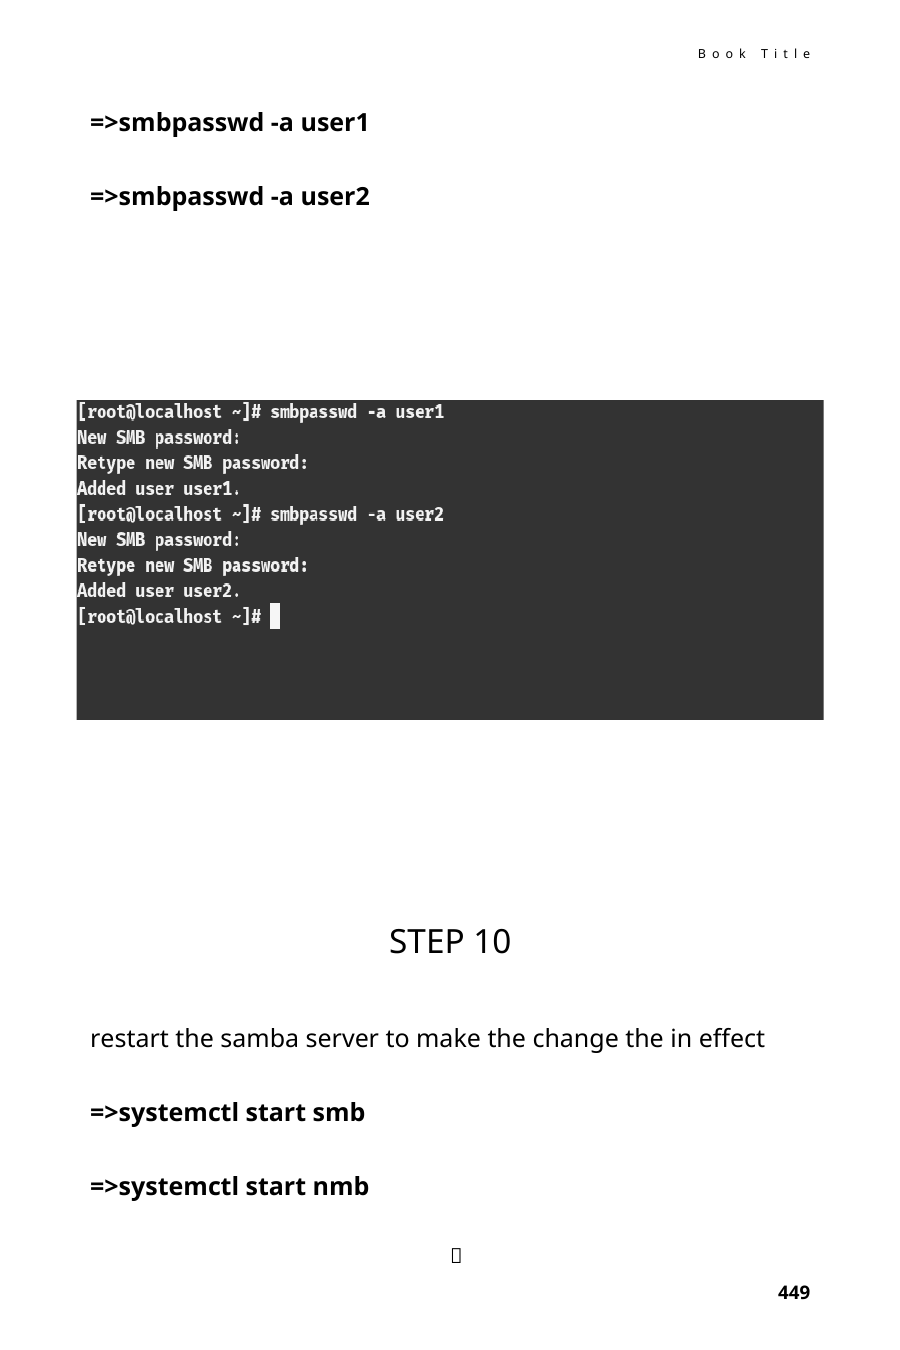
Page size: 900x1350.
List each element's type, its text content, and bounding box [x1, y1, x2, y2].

text =>systemctl start smb [90, 1094, 810, 1128]
text restart the samba server to make the change the in effect [90, 1021, 810, 1055]
text =>smbpasswd -a user1 [90, 105, 810, 139]
picture [76, 400, 824, 720]
text STEP 10 [90, 917, 810, 963]
text =>systemctl start nmb [90, 1168, 810, 1202]
text =>smbpasswd -a user2 [90, 179, 810, 213]
